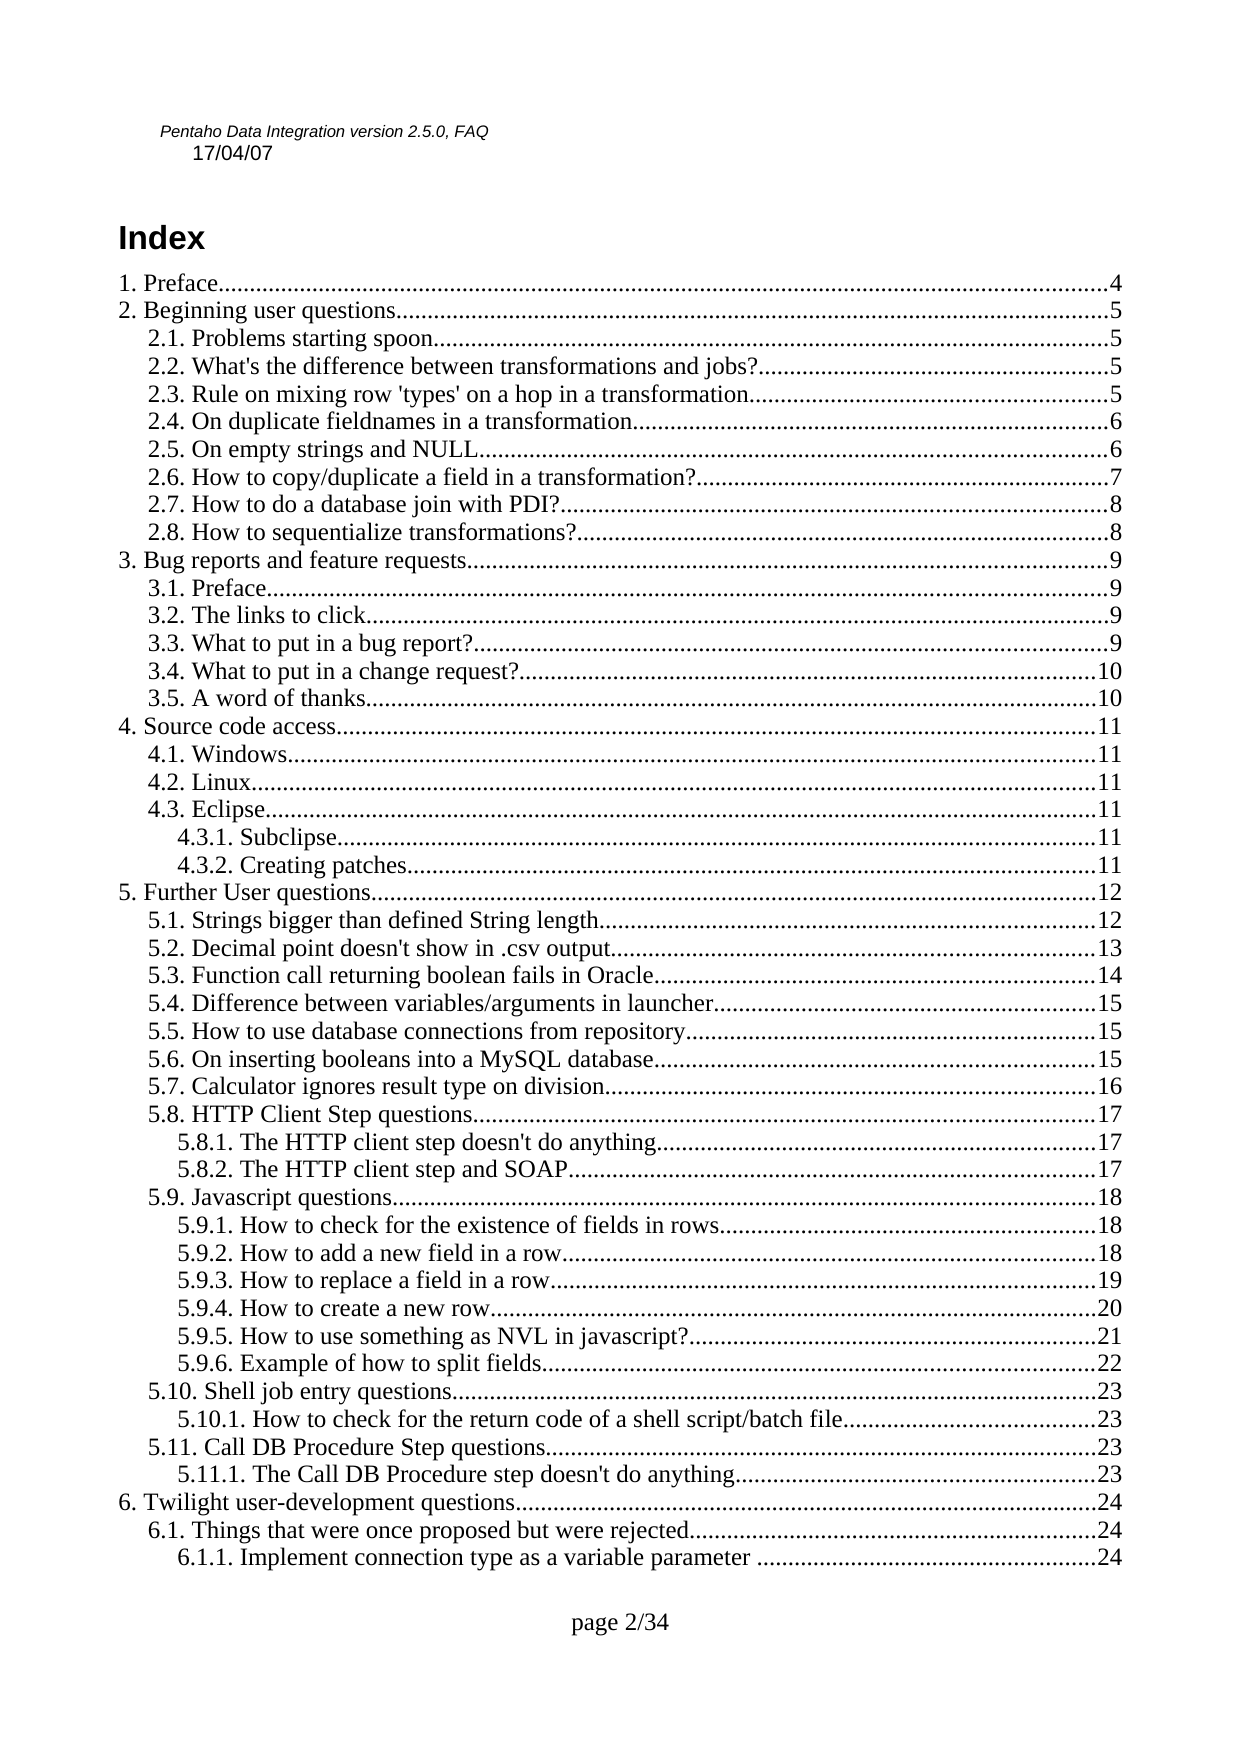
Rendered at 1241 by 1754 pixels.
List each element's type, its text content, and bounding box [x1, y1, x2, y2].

text 3.4. What to put in a change request? 10 [148, 657, 1122, 684]
text 4.3.2. Creating patches 11 [177, 851, 1122, 878]
text 5.7. Calculator ignores result type on division 16 [148, 1072, 1122, 1100]
text 5.11.1. The Call DB Procedure step doesn't do anything 23 [177, 1460, 1122, 1488]
text 5.11. Call DB Procedure Step questions 23 [148, 1433, 1122, 1460]
text 6.1.1. Implement connection type as a variable parameter 24 [177, 1543, 1122, 1571]
text 4.3. Eclipse 11 [148, 795, 1122, 823]
text 5.10.1. How to check for the return code of a shell script/batch file 23 [177, 1405, 1122, 1433]
subtitle Index [118, 219, 1122, 256]
text 5.2. Decimal point doesn't show in .csv output 13 [148, 934, 1122, 962]
text 6. Twilight user-development questions 24 [118, 1488, 1122, 1516]
text 2.8. How to sequentialize transformations? 8 [148, 518, 1122, 546]
text 2.2. What's the difference between transformations and jobs? 5 [148, 352, 1122, 380]
text 5.9.3. How to replace a field in a row 19 [177, 1266, 1122, 1294]
text 2.5. On empty strings and NULL 6 [148, 435, 1122, 463]
text 2.7. How to do a database join with PDI? 8 [148, 491, 1122, 518]
text 5.9.1. How to check for the existence of fields in rows 18 [177, 1211, 1122, 1239]
text 5.1. Strings bigger than defined String length 12 [148, 906, 1122, 934]
text 4. Source code access 11 [118, 712, 1122, 740]
text 1. Preface 4 [118, 269, 1122, 297]
text 3.2. The links to click... 9 [148, 601, 1122, 629]
text 3. Bug reports and feature requests 9 [118, 546, 1122, 574]
text 5.8. HTTP Client Step questions 17 [148, 1100, 1122, 1128]
text 5.10. Shell job entry questions 23 [148, 1377, 1122, 1405]
text 5.9.5. How to use something as NVL in javascript? 21 [177, 1322, 1122, 1349]
text 4.2. Linux 11 [148, 768, 1122, 795]
text 5.9. Javascript questions 18 [148, 1183, 1122, 1211]
text 5.9.2. How to add a new field in a row 18 [177, 1239, 1122, 1266]
text 5.4. Difference between variables/arguments in launcher 15 [148, 989, 1122, 1017]
text 5.5. How to use database connections from repository 15 [148, 1017, 1122, 1045]
text 2.3. Rule on mixing row 'types' on a hop in a transformation 5 [148, 380, 1122, 407]
text 2. Beginning user questions 5 [118, 297, 1122, 324]
text 6.1. Things that were once proposed but were rejected 24 [148, 1516, 1122, 1543]
text 2.4. On duplicate fieldnames in a transformation 6 [148, 407, 1122, 435]
text 2.1. Problems starting spoon 5 [148, 324, 1122, 352]
text 5.9.4. How to create a new row 20 [177, 1294, 1122, 1322]
text 5.8.1. The HTTP client step doesn't do anything 17 [177, 1128, 1122, 1156]
text 5.6. On inserting booleans into a MySQL database 15 [148, 1045, 1122, 1072]
text 3.1. Preface 9 [148, 574, 1122, 601]
text 5.9.6. Example of how to split fields 22 [177, 1349, 1122, 1377]
text 4.3.1. Subclipse 11 [177, 823, 1122, 851]
text 4.1. Windows 11 [148, 740, 1122, 768]
text 5. Further User questions 12 [118, 878, 1122, 906]
text 5.3. Function call returning boolean fails in Oracle 14 [148, 962, 1122, 989]
text 5.8.2. The HTTP client step and SOAP 17 [177, 1156, 1122, 1183]
text 3.3. What to put in a bug report? 9 [148, 629, 1122, 657]
text 2.6. How to copy/duplicate a field in a transformation? 7 [148, 463, 1122, 491]
text 3.5. A word of thanks 10 [148, 684, 1122, 712]
